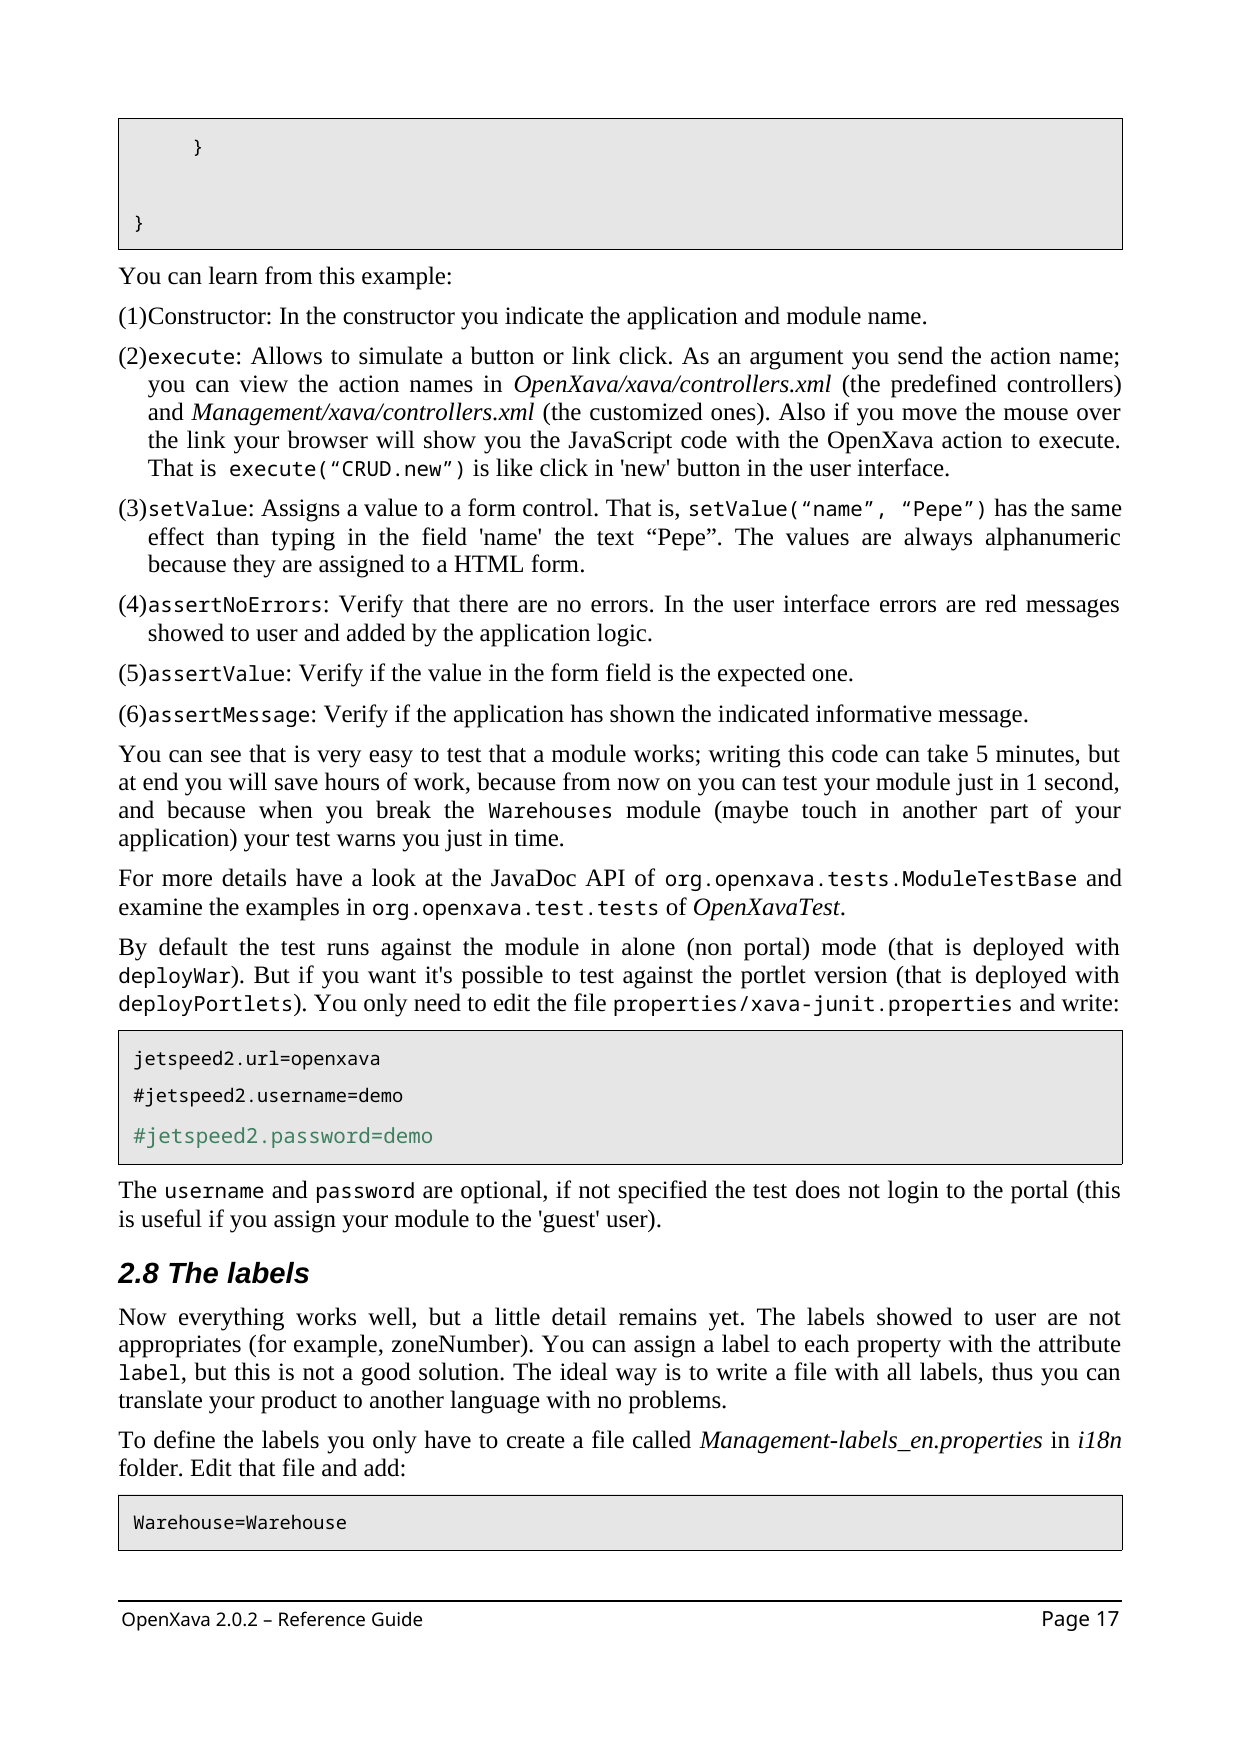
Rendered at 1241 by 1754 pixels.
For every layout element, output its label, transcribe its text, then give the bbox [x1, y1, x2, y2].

text #jetspeed2.username=demo [119, 1068, 1122, 1106]
text jetspeed2.url=openxava [119, 1031, 1122, 1068]
text For more details have a look at the JavaDoc API of org.openxava.tests.ModuleTestBase and examine the examples in org.openxava.test.tests of OpenXavaTest. [118, 864, 1122, 921]
text You can learn from this example: [118, 262, 1122, 290]
list execute: Allows to simulate a button or link click. As an argument you send the action name; you can view the action names in OpenXava/xava/controllers.xml (the predefined controllers) and Management/xava/controllers.xml (the customized ones). Also if you move the mouse over the link your browser will show you the JavaScript code with the OpenXava action to execute. That is execute(“CRUD.new”) is like click in 'new' button in the user interface. [118, 342, 1122, 482]
list assertValue: Verify if the value in the form field is the expected one. [118, 659, 1122, 687]
text The username and password are optional, if not specified the test does not login to the portal (this is useful if you assign your module to the 'guest' user). [118, 1177, 1122, 1232]
text Now everything works well, but a little detail remains yet. The labels showed to user are not appropriates (for example, zoneNumber). You can assign a label to each property with the attribute label, but this is not a good solution. The ideal way is to write a file with all labels, thus you can translate your product to another language with no problems. [118, 1303, 1122, 1414]
list assertNoErrors: Verify that there are no errors. In the user interface errors are red messages showed to user and added by the application logic. [118, 591, 1122, 647]
subtitle The labels [118, 1257, 1122, 1290]
text } [119, 119, 1122, 156]
text By default the test runs against the module in alone (non portal) mode (that is deployed with deployWar). But if you want it's possible to test against the portlet version (that is deployed with deployPortlets). You only need to edit the file properties/xava-junit.properties and write: [118, 933, 1122, 1017]
text } [119, 194, 1122, 249]
text #jetspeed2.password=demo [119, 1106, 1122, 1164]
list assertMessage: Verify if the application has shown the indicated informative message. [118, 700, 1122, 728]
text To define the labels you only have to create a file called Management-labels_en.properties in i18n folder. Edit that file and add: [118, 1427, 1122, 1482]
text You can see that is very easy to test that a module works; writing this code can take 5 minutes, but at end you will save hours of work, because from now on you can test your module just in 1 second, and because when you break the Warehouses module (maybe touch in another part of your application) your test warns you just in time. [118, 741, 1122, 852]
text Warehouse=Warehouse [119, 1496, 1122, 1550]
list setValue: Assigns a value to a form control. That is, setValue(“name”, “Pepe”) has the same effect than typing in the field 'name' the text “Pepe”. The values are always alphanumeric because they are assigned to a HTML form. [118, 494, 1122, 578]
list Constructor: In the constructor you indicate the application and module name. [118, 302, 1122, 330]
